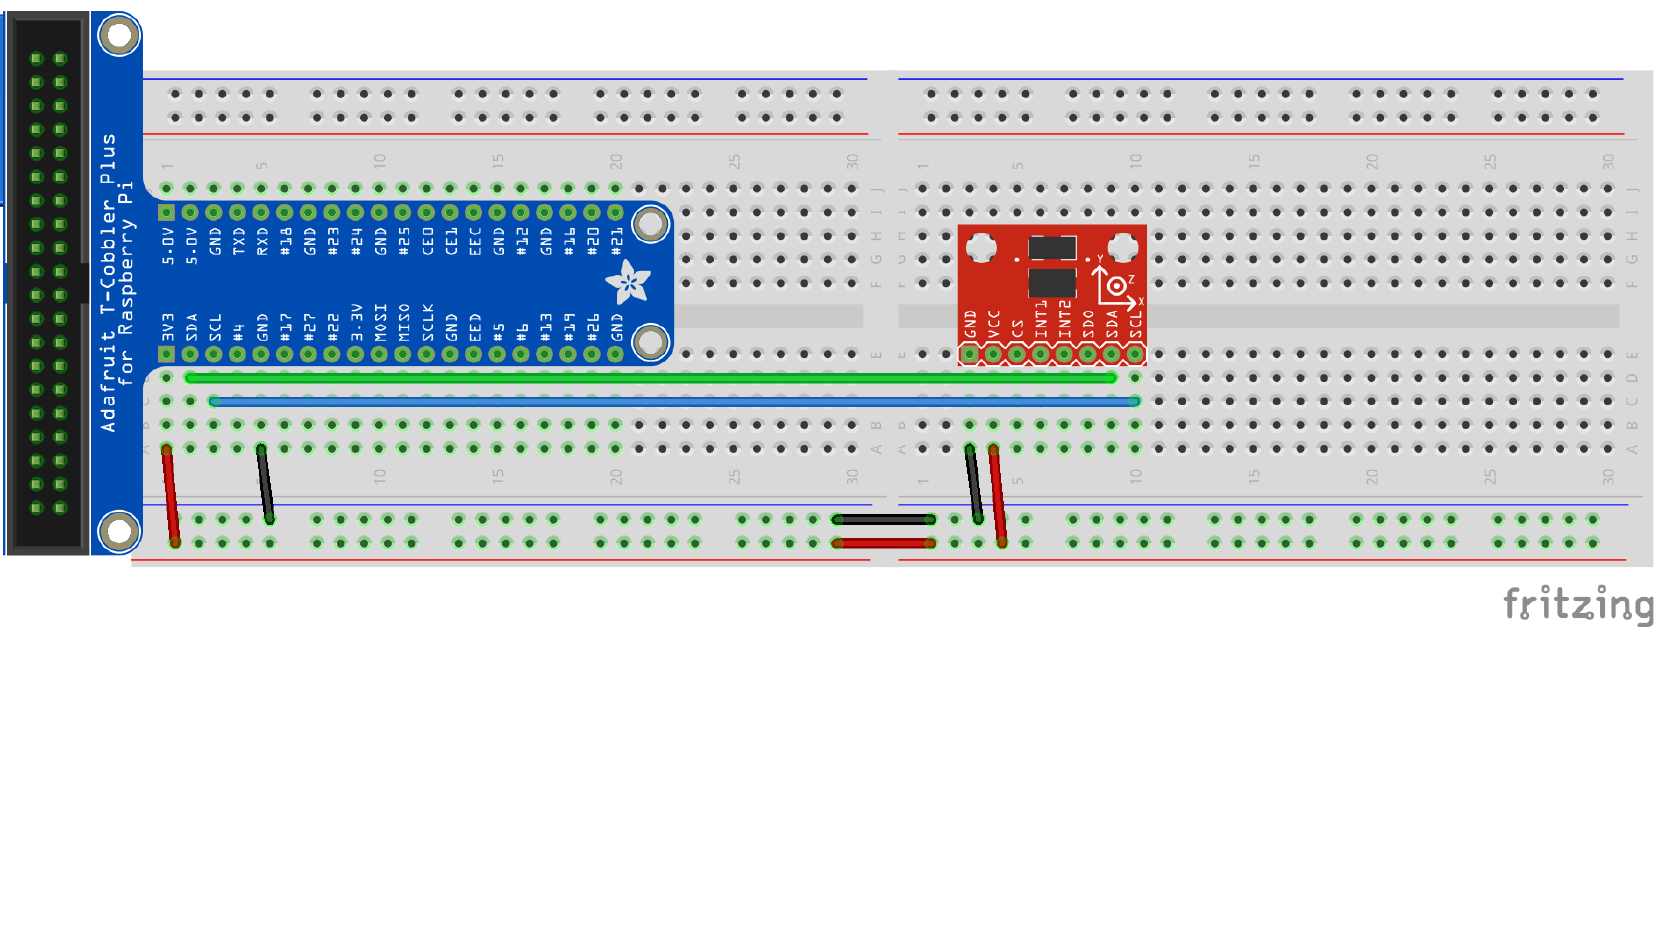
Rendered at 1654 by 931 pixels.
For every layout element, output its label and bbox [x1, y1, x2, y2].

picture [3, 11, 1654, 627]
